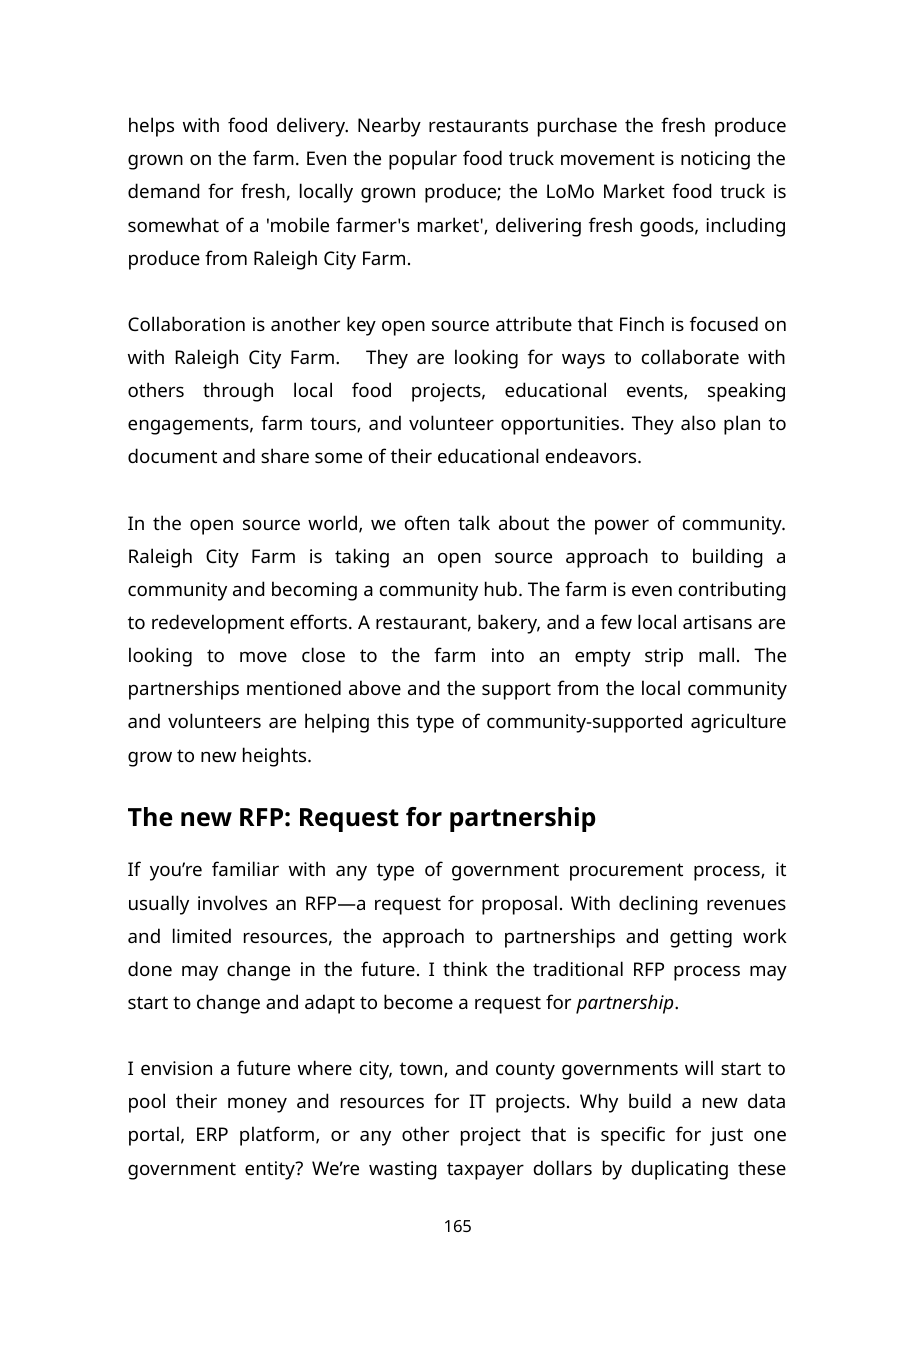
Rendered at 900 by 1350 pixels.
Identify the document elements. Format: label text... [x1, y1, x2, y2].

text helps with food delivery. Nearby restaurants purchase the fresh produce grown on the farm. Even the popular food truck movement is noticing the demand for fresh, locally grown produce; the LoMo Market food truck is somewhat of a 'mobile farmer's market', delivering fresh goods, including produce from Raleigh City Farm. [127, 112, 787, 271]
text If you’re familiar with any type of government procurement process, it usually involves an RFP—a request for proposal. With declining revenues and limited resources, the approach to partnerships and getting work done may change in the future. I think the traditional RFP process may start to change and adapt to become a request for partnership. [127, 857, 787, 1015]
text I envision a future where city, town, and county governments will start to pool their money and resources for IT projects. Why build a new data portal, ERP platform, or any other project that is specific for just one government entity? We’re wasting taxpayer dollars by duplicating these [127, 1056, 787, 1180]
subtitle The new RFP: Request for partnership [127, 800, 787, 834]
text Collaboration is another key open source attribute that Finch is focused on with Raleigh City Farm. They are looking for ways to collaborate with others through local food projects, educational events, speaking engagements, farm tours, and volunteer opportunities. They also plan to document and share some of their educational endeavors. [127, 311, 787, 469]
text In the open source world, we often talk about the power of community. Raleigh City Farm is taking an open source approach to building a community and becoming a community hub. The farm is even contributing to redevelopment efforts. A restaurant, bakery, and a few local artisans are looking to move close to the farm into an empty strip mall. The partnerships mentioned above and the support from the local community and volunteers are helping this type of community-supported agriculture grow to new heights. [127, 510, 787, 767]
